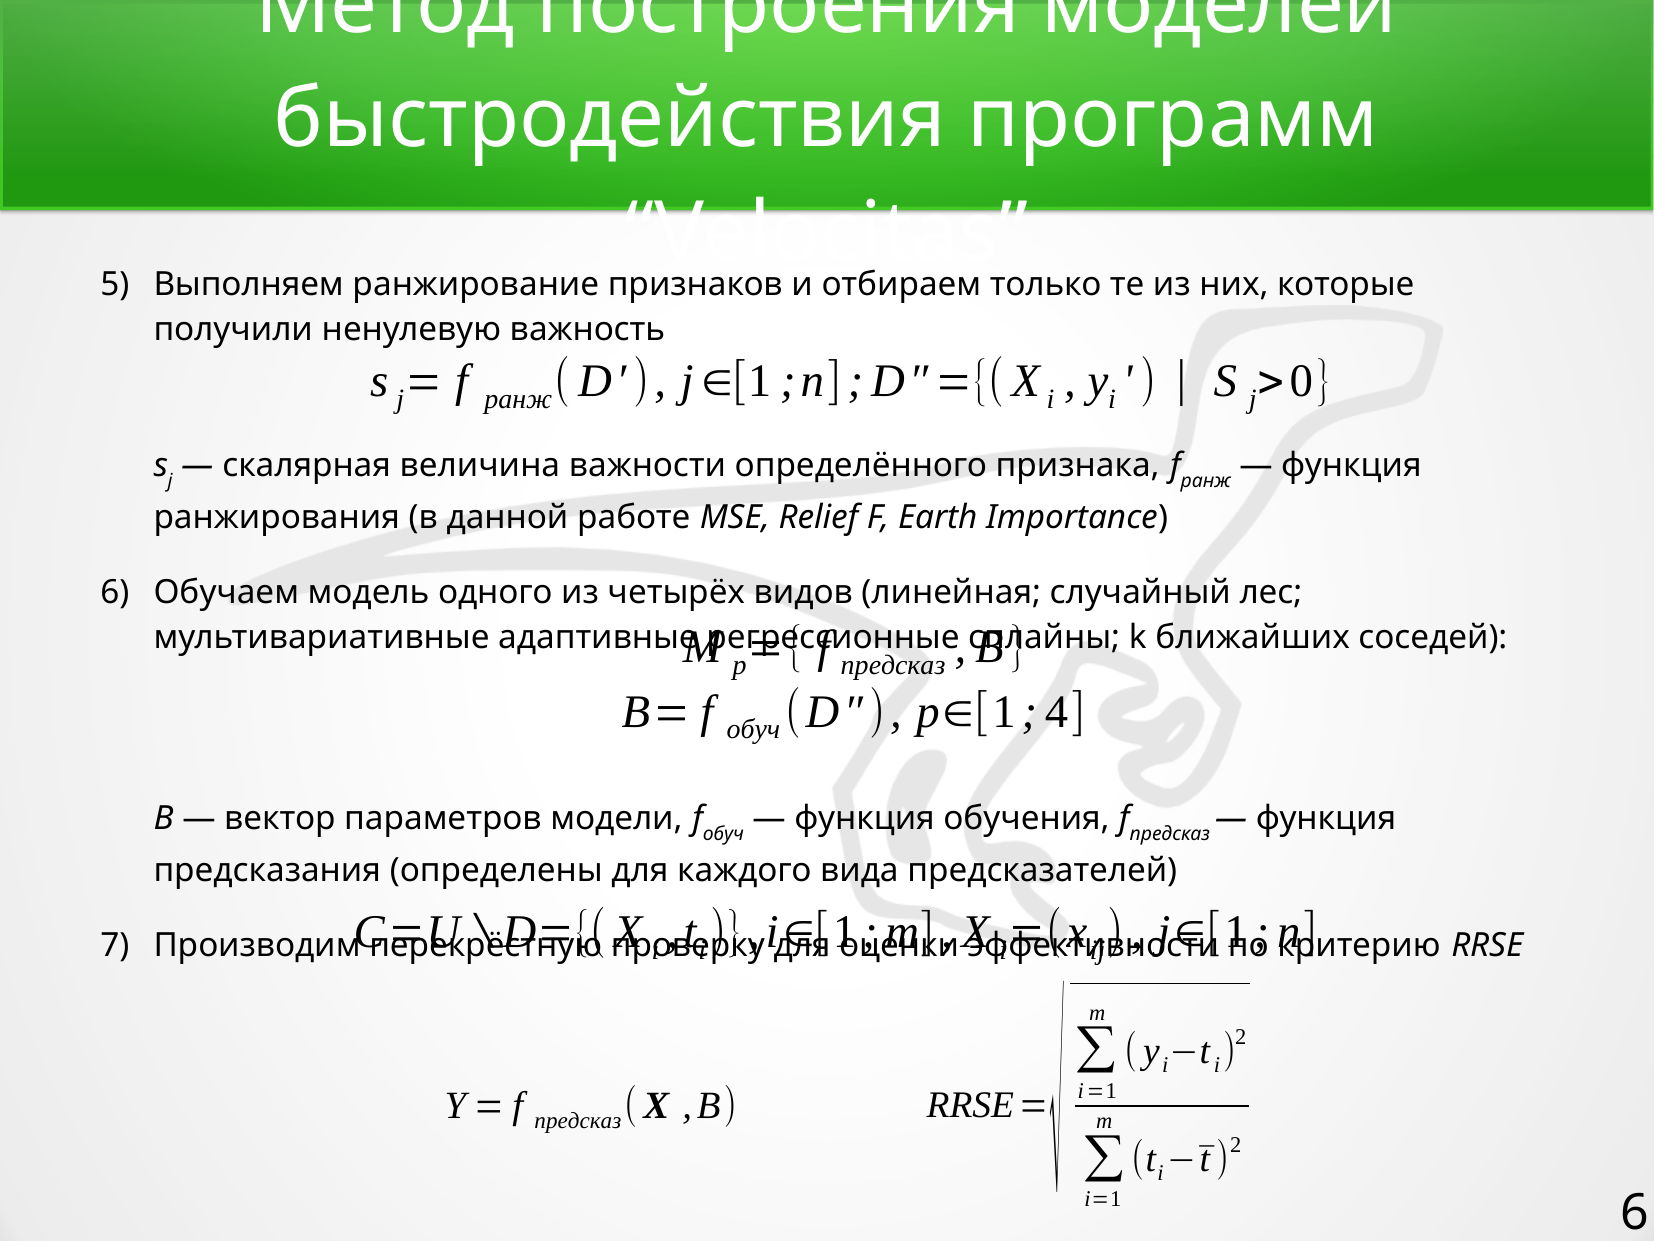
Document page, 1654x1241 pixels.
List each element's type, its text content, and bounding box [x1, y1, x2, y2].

list Выполняем ранжирование признаков и отбираем только те из них, которые получили ненулевую важность sj — скалярная величина важности определённого признака, fранж — функция ранжирования (в данной работе MSE, Relief F, Earth Importance) Обучаем модель одного из четырёх видов (линейная; случайный лес; мультивариативные адаптивные регрессионные сплайны; k ближайших соседей): B — вектор параметров модели, fобуч — функция обучения, fпредсказ — функция предсказания (определены для каждого вида предсказателей) Производим перекрёстную проверку для оценки эффективности по критерию RRSE [82, 260, 1538, 1186]
chart [435, 1085, 747, 1135]
chart [607, 621, 1096, 745]
chart [341, 906, 1327, 967]
title Метод построения моделей быстродействия программ “Velocitas” [82, 13, 1571, 215]
chart [355, 355, 1345, 416]
chart [915, 980, 1259, 1211]
